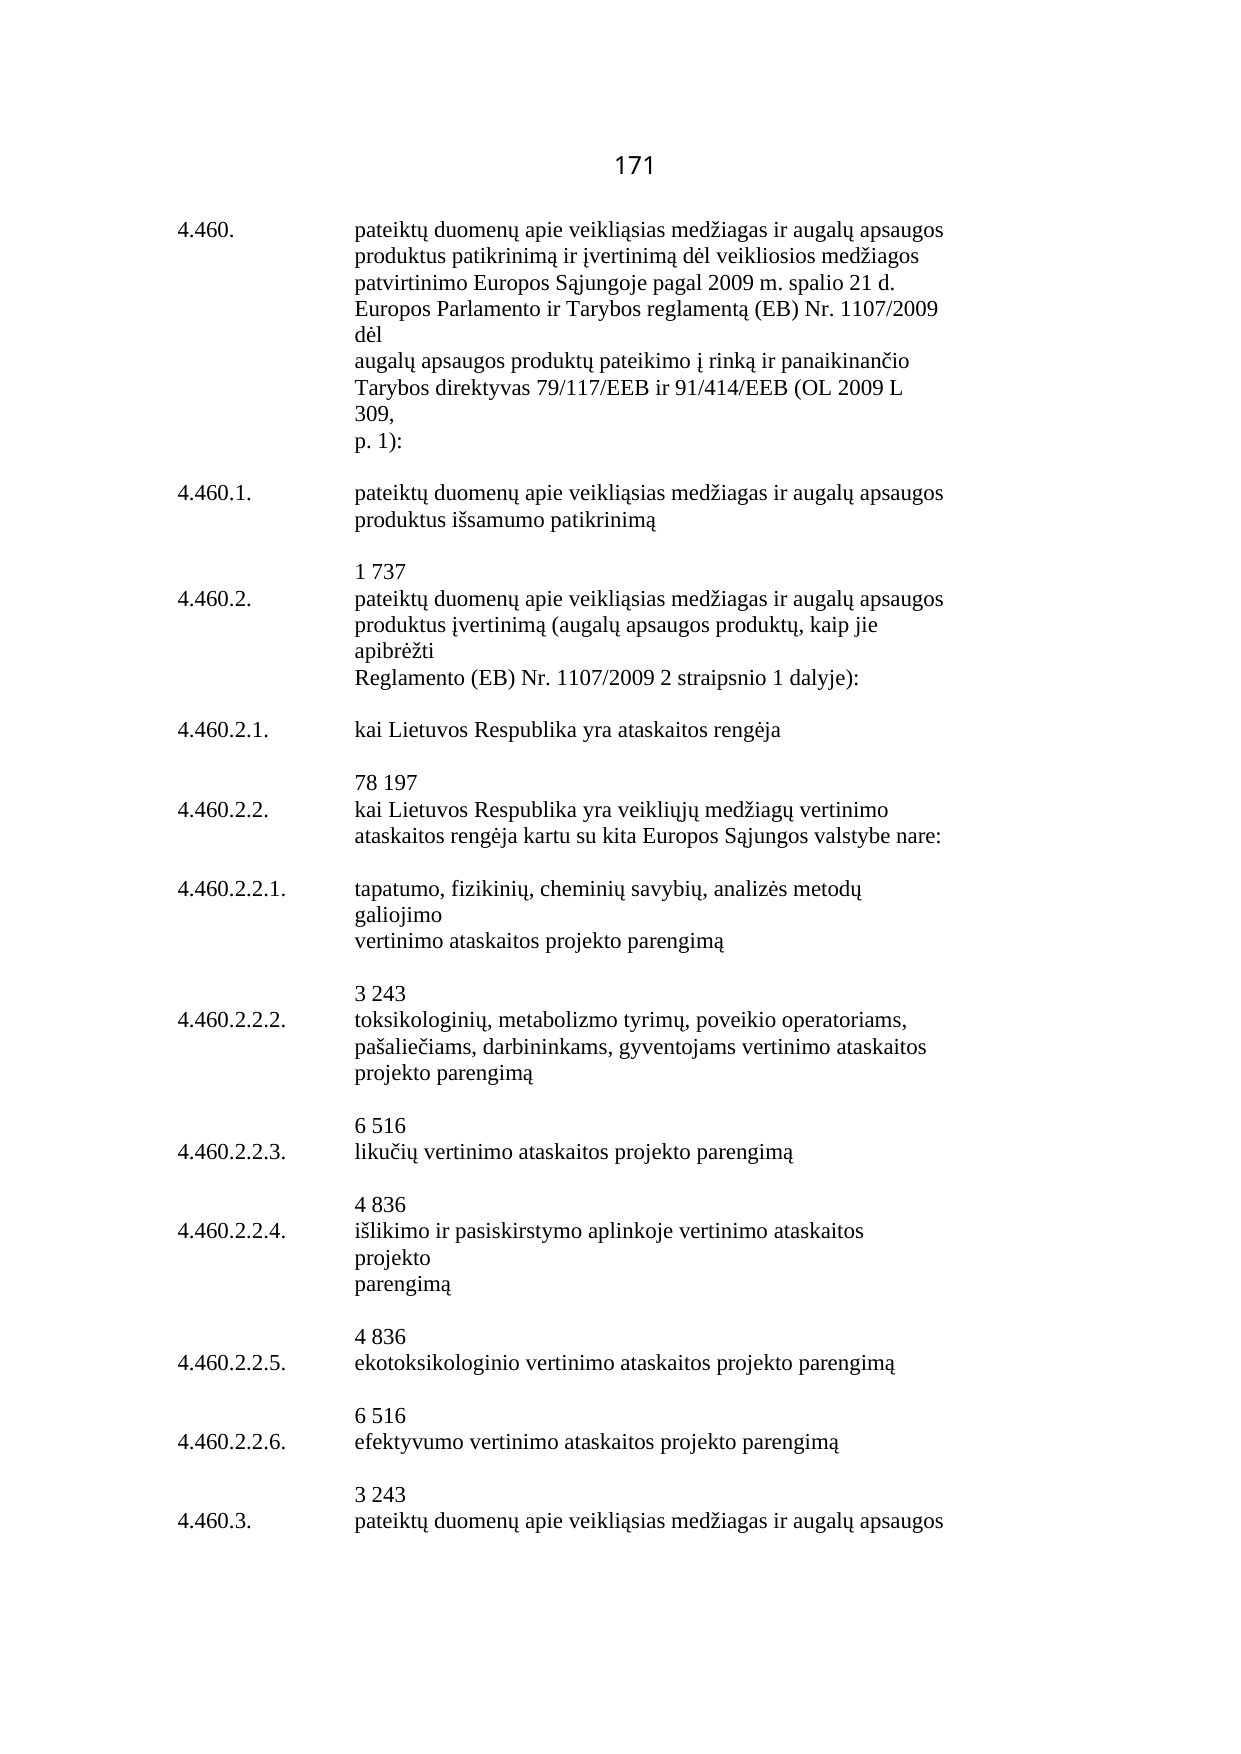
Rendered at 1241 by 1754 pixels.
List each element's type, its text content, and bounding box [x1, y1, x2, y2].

text 4.460.2.1. kai Lietuvos Respublika yra ataskaitos rengėja 78 197 [177, 717, 945, 796]
text 4.460.2.2.6. efektyvumo vertinimo ataskaitos projekto parengimą 3 243 [177, 1428, 945, 1507]
text p. 1): [354, 427, 945, 479]
text 4.460.1. pateiktų duomenų apie veikliąsias medžiagas ir augalų apsaugos [177, 479, 945, 506]
text 4.460.2.2.4. išlikimo ir pasiskirstymo aplinkoje vertinimo ataskaitos projekto [177, 1217, 945, 1270]
text projekto parengimą 6 516 [354, 1059, 945, 1138]
text Reglamento (EB) Nr. 1107/2009 2 straipsnio 1 dalyje): [354, 664, 945, 717]
text 4.460.2.2.1. tapatumo, fizikinių, cheminių savybių, analizės metodų galiojimo [177, 875, 945, 927]
text patvirtinimo Europos Sąjungoje pagal 2009 m. spalio 21 d. [354, 268, 945, 295]
text produktus patikrinimą ir įvertinimą dėl veikliosios medžiagos [354, 242, 945, 268]
text augalų apsaugos produktų pateikimo į rinką ir panaikinančio [354, 348, 945, 374]
text vertinimo ataskaitos projekto parengimą 3 243 [354, 927, 945, 1006]
text Europos Parlamento ir Tarybos reglamentą (EB) Nr. 1107/2009 dėl [354, 295, 945, 348]
text 4.460.2.2.3. likučių vertinimo ataskaitos projekto parengimą 4 836 [177, 1138, 945, 1217]
text produktus įvertinimą (augalų apsaugos produktų, kaip jie apibrėžti [354, 611, 945, 664]
text 4.460.2. pateiktų duomenų apie veikliąsias medžiagas ir augalų apsaugos [177, 585, 945, 611]
text ataskaitos rengėja kartu su kita Europos Sąjungos valstybe nare: [354, 822, 945, 875]
text 4.460. pateiktų duomenų apie veikliąsias medžiagas ir augalų apsaugos [177, 216, 945, 242]
text 4.460.2.2.2. toksikologinių, metabolizmo tyrimų, poveikio operatoriams, [177, 1006, 945, 1033]
text Tarybos direktyvas 79/117/EEB ir 91/414/EEB (OL 2009 L 309, [354, 374, 945, 427]
text parengimą 4 836 [354, 1270, 945, 1349]
text 4.460.2.2. kai Lietuvos Respublika yra veikliųjų medžiagų vertinimo [177, 796, 945, 822]
text 4.460.3. pateiktų duomenų apie veikliąsias medžiagas ir augalų apsaugos [177, 1507, 945, 1533]
text pašaliečiams, darbininkams, gyventojams vertinimo ataskaitos [354, 1033, 945, 1059]
text produktus išsamumo patikrinimą 1 737 [354, 506, 945, 585]
text 4.460.2.2.5. ekotoksikologinio vertinimo ataskaitos projekto parengimą 6 516 [177, 1349, 945, 1428]
